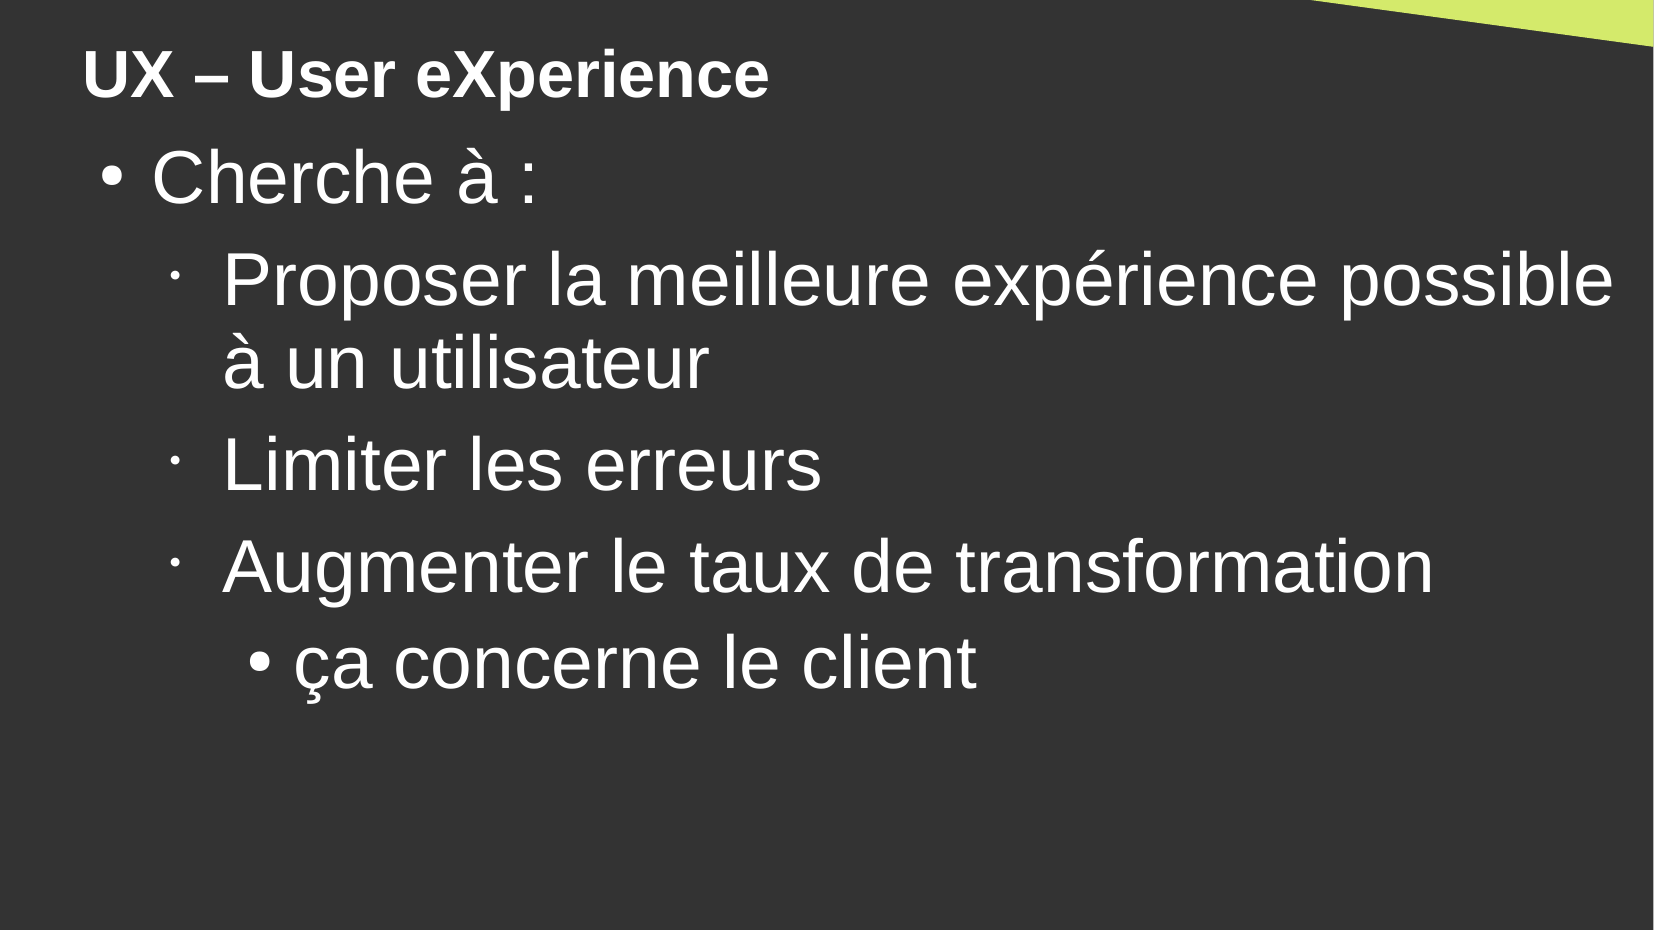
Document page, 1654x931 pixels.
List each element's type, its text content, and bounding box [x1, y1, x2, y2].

title UX – User eXperience [82, 37, 1571, 114]
list Cherche à : Proposer la meilleure expérience possible à un utilisateur Limiter les erreurs Augmenter le taux de transformation ça concerne le client [80, 135, 1620, 827]
text_box [1310, 0, 1654, 47]
